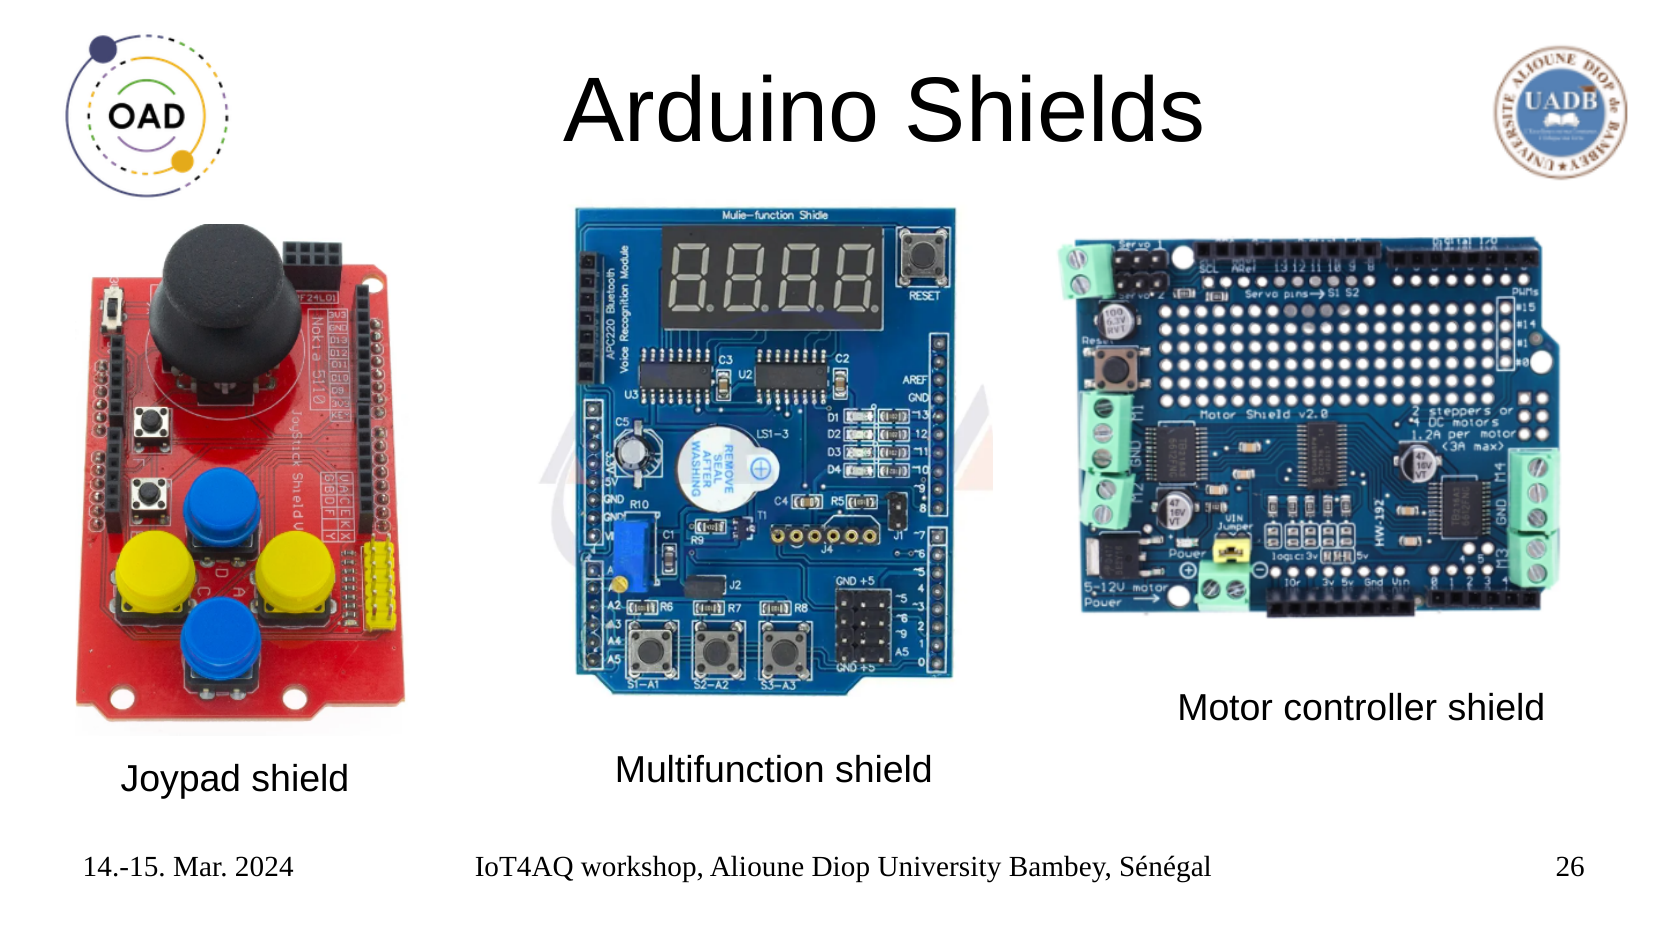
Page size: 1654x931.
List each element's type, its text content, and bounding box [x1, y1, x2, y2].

picture [525, 195, 993, 713]
title Arduino Shields [301, 32, 1469, 188]
picture [1012, 37, 1641, 680]
text_box Joypad shield [105, 750, 364, 807]
picture [75, 224, 421, 736]
text_box Multifunction shield [600, 740, 948, 798]
picture [25, 20, 263, 218]
text_box Motor controller shield [1162, 679, 1561, 736]
